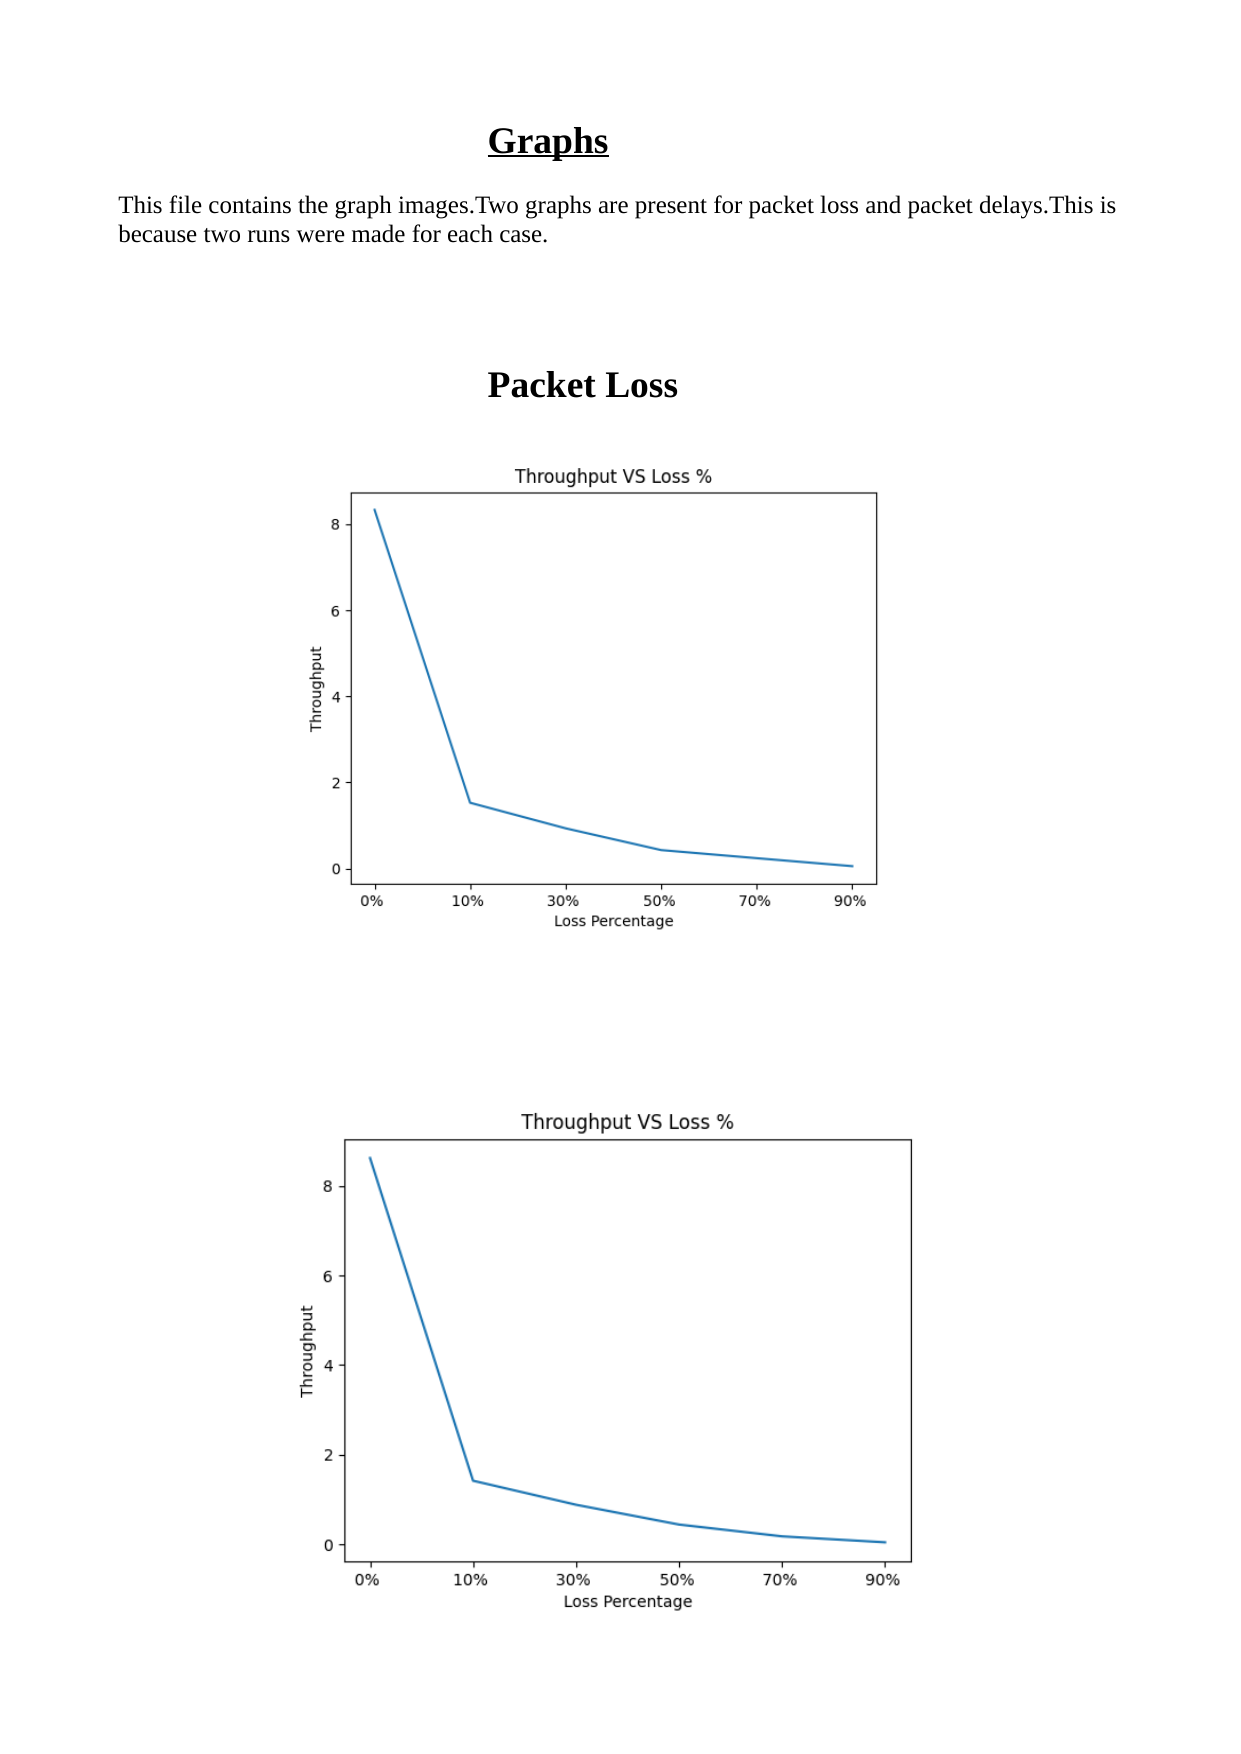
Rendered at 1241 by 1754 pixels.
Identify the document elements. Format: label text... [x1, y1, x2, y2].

text Packet Loss [118, 362, 1122, 406]
text Graphs [118, 118, 1122, 161]
picture [266, 431, 943, 940]
picture [253, 1074, 984, 1622]
text This file contains the graph images.Two graphs are present for packet loss and packet delays.This is because two runs were made for each case. [118, 190, 1122, 247]
